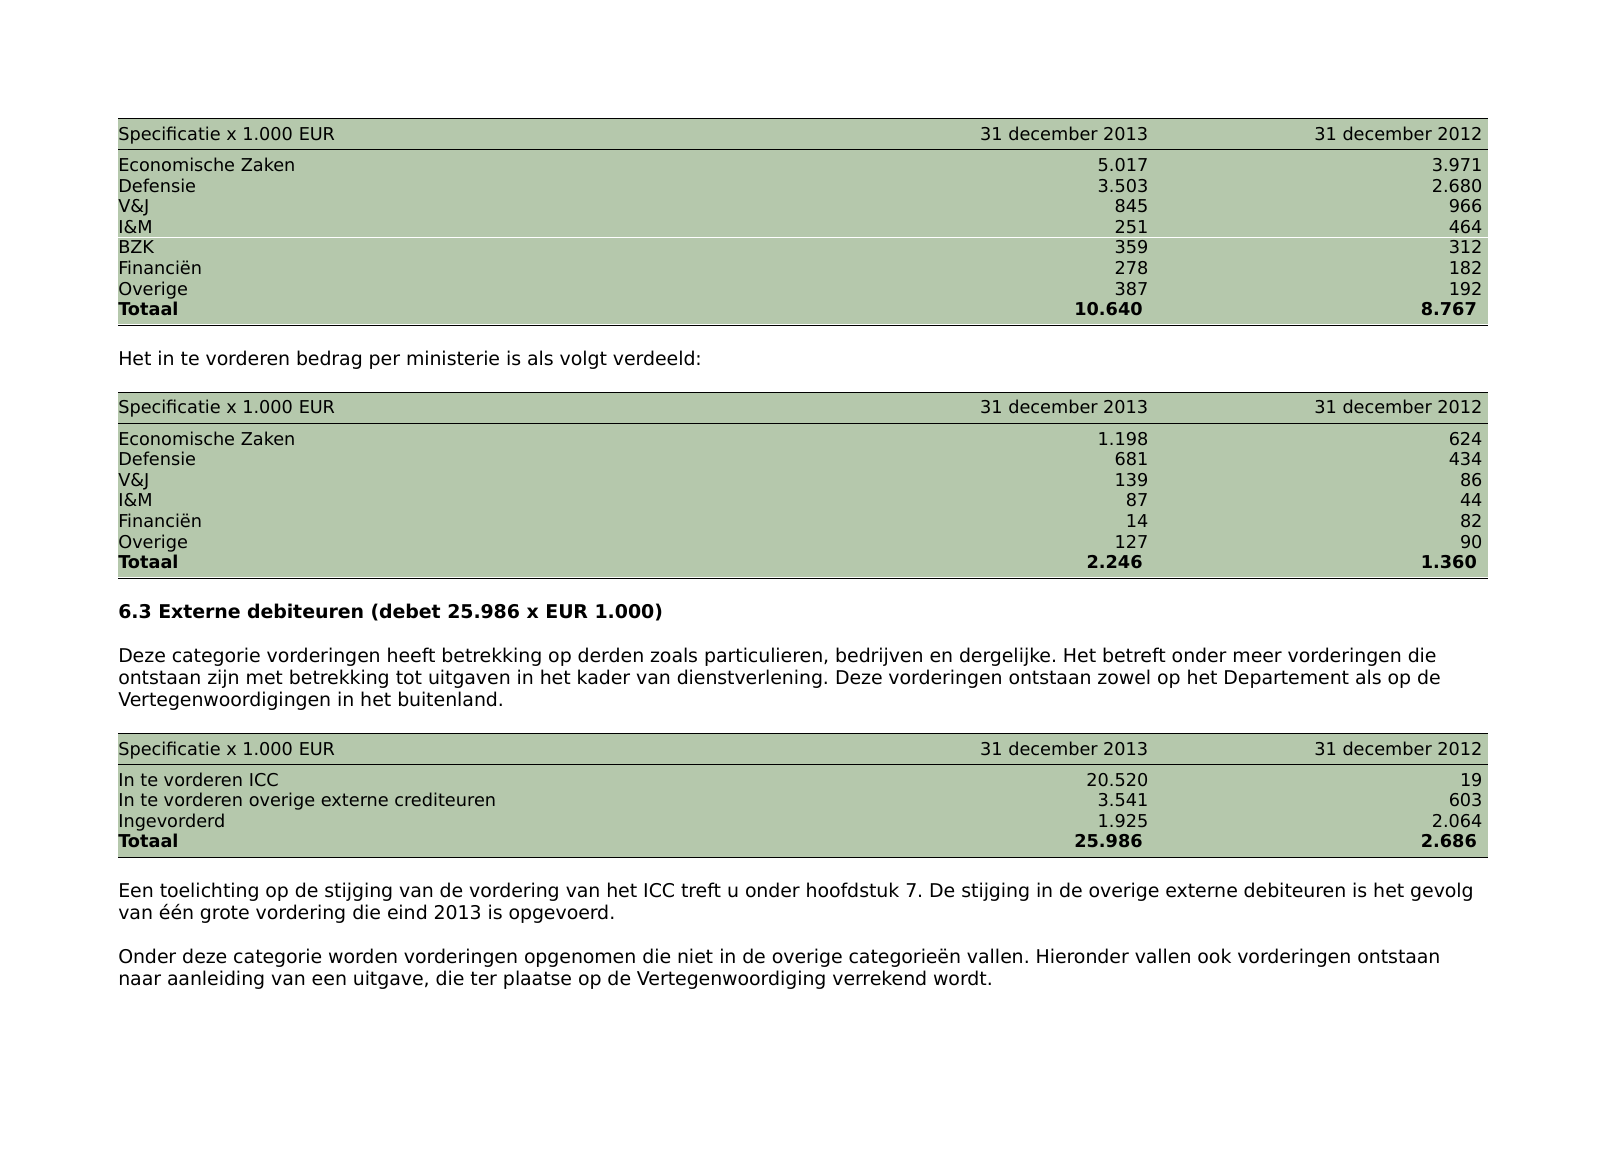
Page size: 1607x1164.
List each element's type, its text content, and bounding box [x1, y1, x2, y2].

table_cell 3.541 [820, 790, 1154, 811]
table_cell 2.064 [1154, 811, 1488, 831]
table_cell 2.680 [1154, 176, 1488, 196]
table_cell 681 [820, 449, 1154, 470]
text Onder deze categorie worden vorderingen opgenomen die niet in de overige categorieën vallen. Hieronder vallen ook vorderingen ontstaan naar aanleiding van een uitgave, die ter plaatse op de Vertegenwoordiging verrekend wordt. [118, 946, 1488, 990]
table_cell 14 [820, 511, 1154, 532]
table_cell 182 [1154, 258, 1488, 279]
table_cell Overige [118, 279, 820, 299]
table_cell Financiën [118, 511, 820, 532]
table_cell 5.017 [820, 150, 1154, 176]
table_header 31 december 2013 [820, 393, 1154, 423]
table_cell 603 [1154, 790, 1488, 811]
table_header 31 december 2013 [820, 119, 1154, 149]
table_cell 434 [1154, 449, 1488, 470]
table_cell Overige [118, 532, 820, 552]
table_cell 966 [1154, 196, 1488, 217]
table_cell V&J [118, 196, 820, 217]
table_cell In te vorderen ICC [118, 765, 820, 790]
table_cell 192 [1154, 279, 1488, 299]
table_cell 1.925 [820, 811, 1154, 831]
table_header 31 december 2012 [1154, 119, 1488, 149]
table_cell Ingevorderd [118, 811, 820, 831]
table_header 31 december 2013 [820, 734, 1154, 764]
table_cell Defensie [118, 449, 820, 470]
table_cell 86 [1154, 470, 1488, 490]
table_cell Totaal [118, 552, 820, 577]
table_header Specificatie x 1.000 EUR [118, 119, 820, 149]
table_cell 1.198 [820, 424, 1154, 449]
table_cell 2.246 [820, 552, 1154, 577]
table_cell 387 [820, 279, 1154, 299]
table_cell 624 [1154, 424, 1488, 449]
table_cell 1.360 [1154, 552, 1488, 577]
table_cell I&M [118, 490, 820, 511]
table_cell Financiën [118, 258, 820, 279]
table_cell 139 [820, 470, 1154, 490]
table_header Specificatie x 1.000 EUR [118, 393, 820, 423]
text Een toelichting op de stijging van de vordering van het ICC treft u onder hoofdstuk 7. De stijging in de overige externe debiteuren is het gevolg van één grote vordering die eind 2013 is opgevoerd. [118, 880, 1488, 924]
table_header 31 december 2012 [1154, 393, 1488, 423]
table_cell Totaal [118, 299, 820, 324]
table_header 31 december 2012 [1154, 734, 1488, 764]
table_cell 251 [820, 217, 1154, 237]
table_cell 20.520 [820, 765, 1154, 790]
table_cell 127 [820, 532, 1154, 552]
subtitle 6.3 Externe debiteuren (debet 25.986 x EUR 1.000) [118, 601, 1488, 623]
table_cell In te vorderen overige externe crediteuren [118, 790, 820, 811]
table_cell 845 [820, 196, 1154, 217]
table_cell 3.503 [820, 176, 1154, 196]
table_cell 278 [820, 258, 1154, 279]
text Het in te vorderen bedrag per ministerie is als volgt verdeeld: [118, 348, 1488, 370]
table_cell 90 [1154, 532, 1488, 552]
table_cell V&J [118, 470, 820, 490]
table_cell Economische Zaken [118, 424, 820, 449]
text Deze categorie vorderingen heeft betrekking op derden zoals particulieren, bedrijven en dergelijke. Het betreft onder meer vorderingen die ontstaan zijn met betrekking tot uitgaven in het kader van dienstverlening. Deze vorderingen ontstaan zowel op het Departement als op de Vertegenwoordigingen in het buitenland. [118, 645, 1488, 711]
table_cell 359 [820, 238, 1154, 258]
table_cell 3.971 [1154, 150, 1488, 176]
table_cell I&M [118, 217, 820, 237]
table_cell Totaal [118, 831, 820, 857]
table_cell 10.640 [820, 299, 1154, 324]
table_cell 25.986 [820, 831, 1154, 857]
table_cell Economische Zaken [118, 150, 820, 176]
table_cell 87 [820, 490, 1154, 511]
table_cell 464 [1154, 217, 1488, 237]
table_cell BZK [118, 238, 820, 258]
table_cell Defensie [118, 176, 820, 196]
table_cell 19 [1154, 765, 1488, 790]
table_cell 312 [1154, 238, 1488, 258]
table_cell 8.767 [1154, 299, 1488, 324]
table_cell 44 [1154, 490, 1488, 511]
table_cell 82 [1154, 511, 1488, 532]
table_cell 2.686 [1154, 831, 1488, 857]
table_header Specificatie x 1.000 EUR [118, 734, 820, 764]
